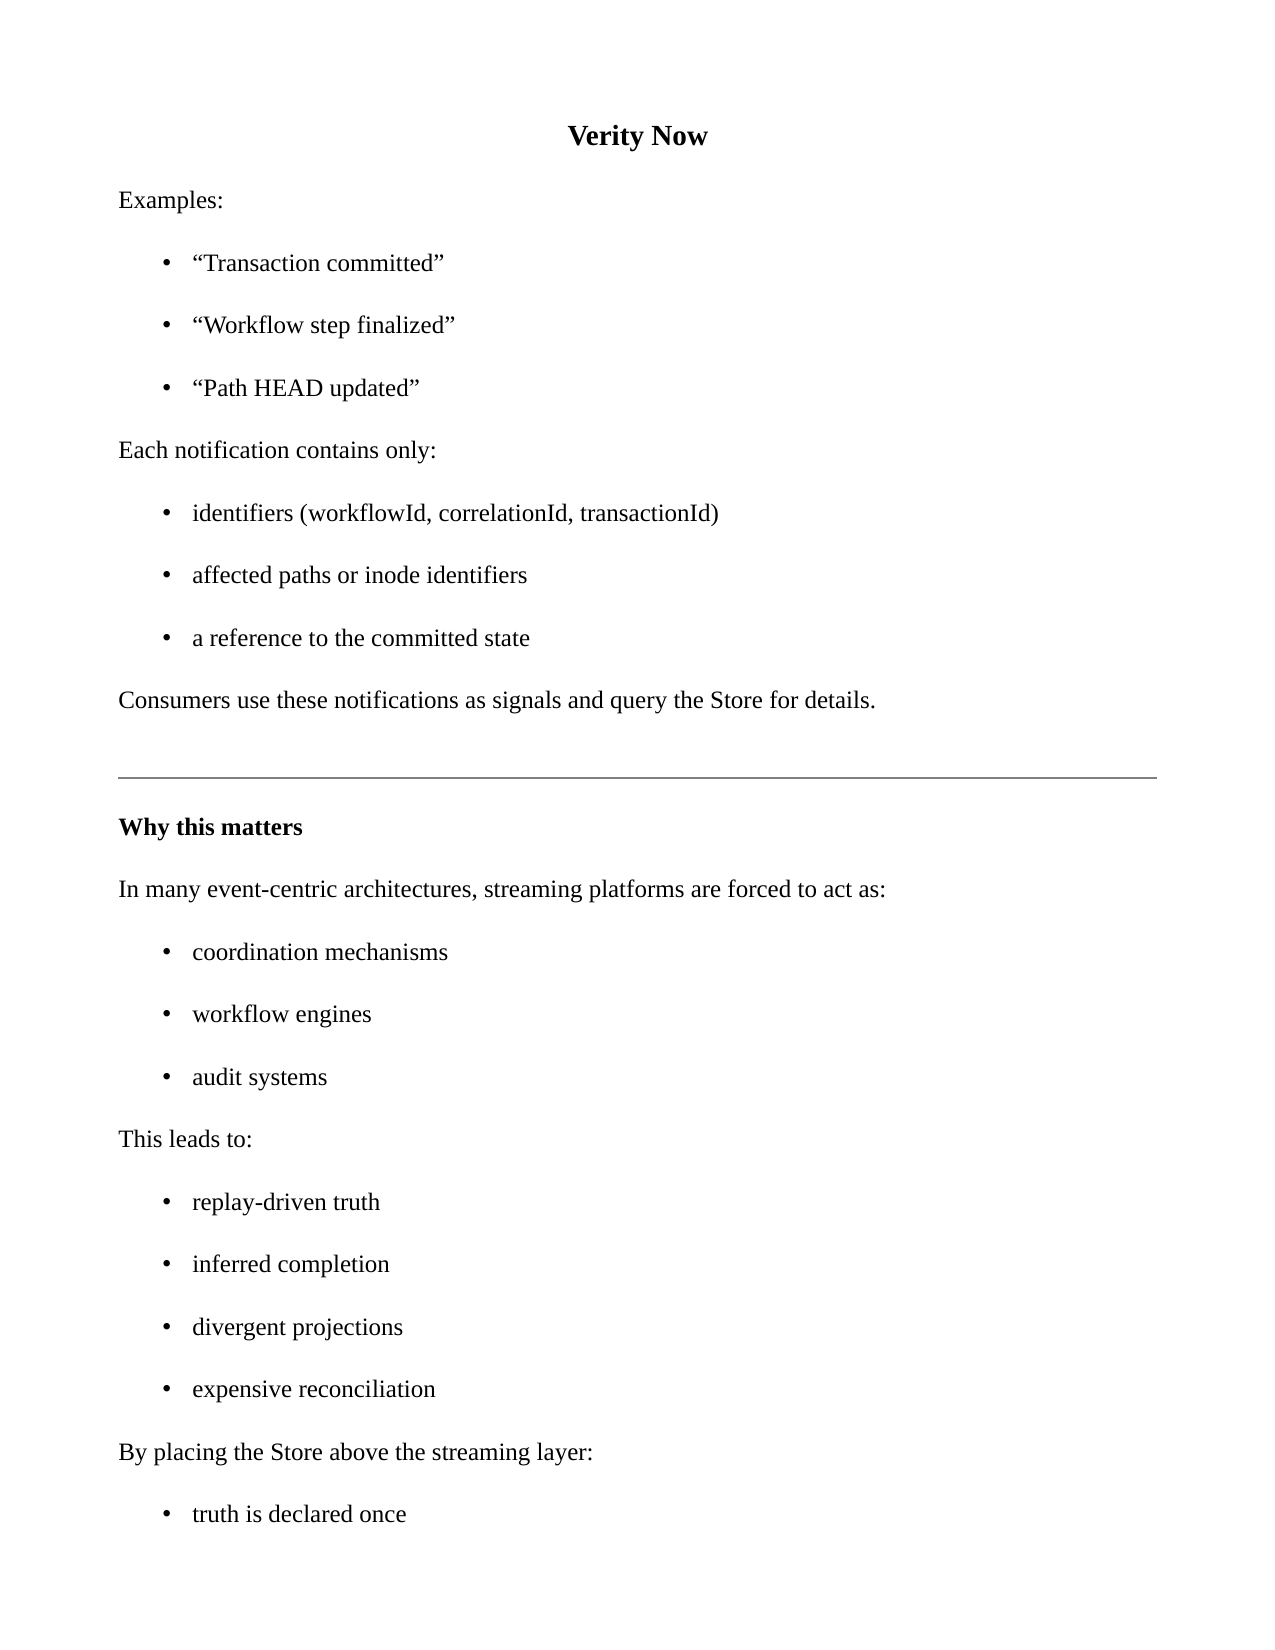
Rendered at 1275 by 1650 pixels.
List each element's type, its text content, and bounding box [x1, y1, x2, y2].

list “Path HEAD updated” [162, 373, 1157, 401]
list workflow engines [162, 999, 1157, 1028]
list audit systems [162, 1062, 1157, 1091]
list identifiers (workflowId, correlationId, transactionId) [162, 498, 1157, 526]
list inferred completion [162, 1249, 1157, 1278]
text This leads to: [118, 1124, 1157, 1153]
list “Workflow step finalized” [162, 310, 1157, 339]
list replay-driven truth [162, 1187, 1157, 1216]
list a reference to the committed state [162, 623, 1157, 651]
text Each notification contains only: [118, 435, 1157, 464]
list affected paths or inode identifiers [162, 560, 1157, 589]
text In many event-centric architectures, streaming platforms are forced to act as: [118, 874, 1157, 903]
list coordination mechanisms [162, 937, 1157, 966]
text Consumers use these notifications as signals and query the Store for details. [118, 685, 1157, 714]
subtitle Why this matters [118, 812, 1157, 841]
text Examples: [118, 185, 1157, 214]
text By placing the Store above the streaming layer: [118, 1437, 1157, 1466]
list expensive reconciliation [162, 1374, 1157, 1403]
list divergent projections [162, 1312, 1157, 1341]
list “Transaction committed” [162, 248, 1157, 276]
list truth is declared once [162, 1499, 1157, 1528]
